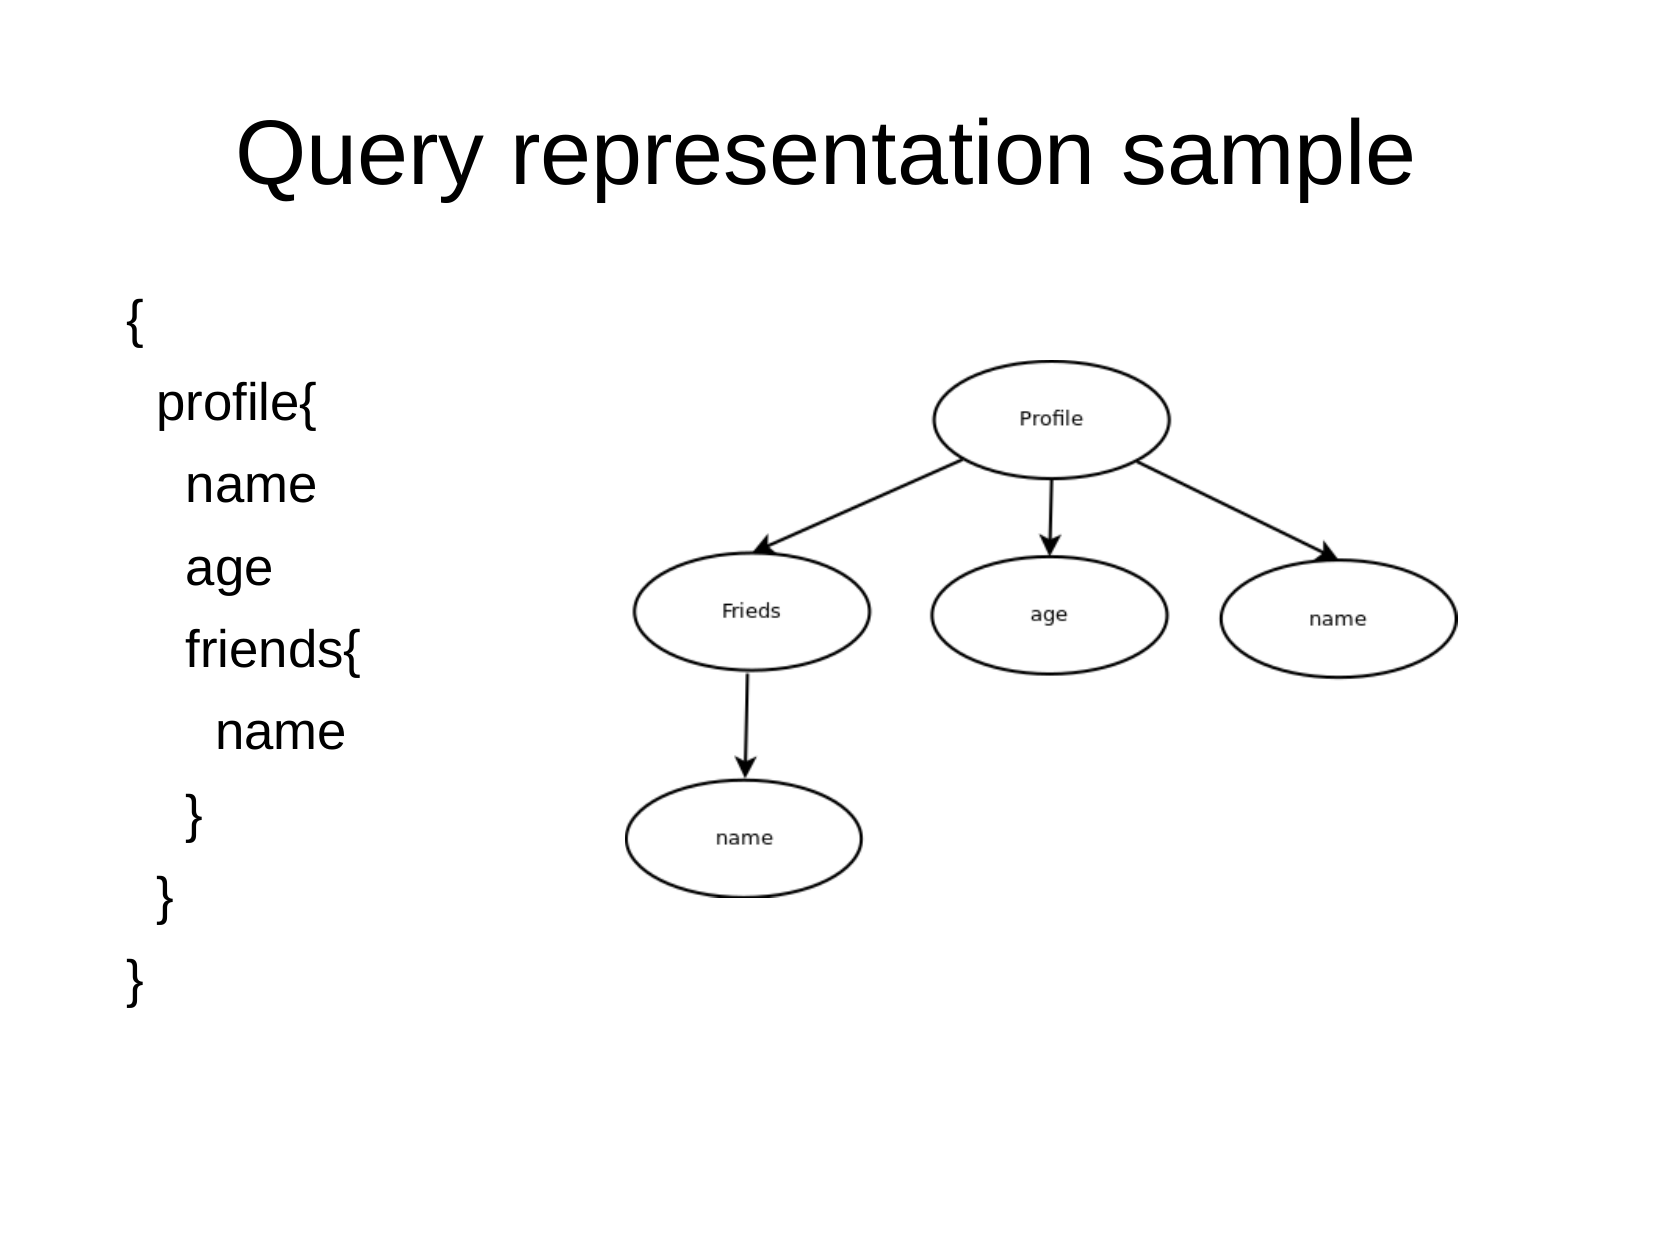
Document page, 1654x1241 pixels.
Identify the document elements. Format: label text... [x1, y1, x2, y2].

picture [625, 360, 1458, 898]
list { profile{ name age friends{ name } } } [82, 290, 1571, 1010]
title Query representation sample [82, 49, 1571, 257]
